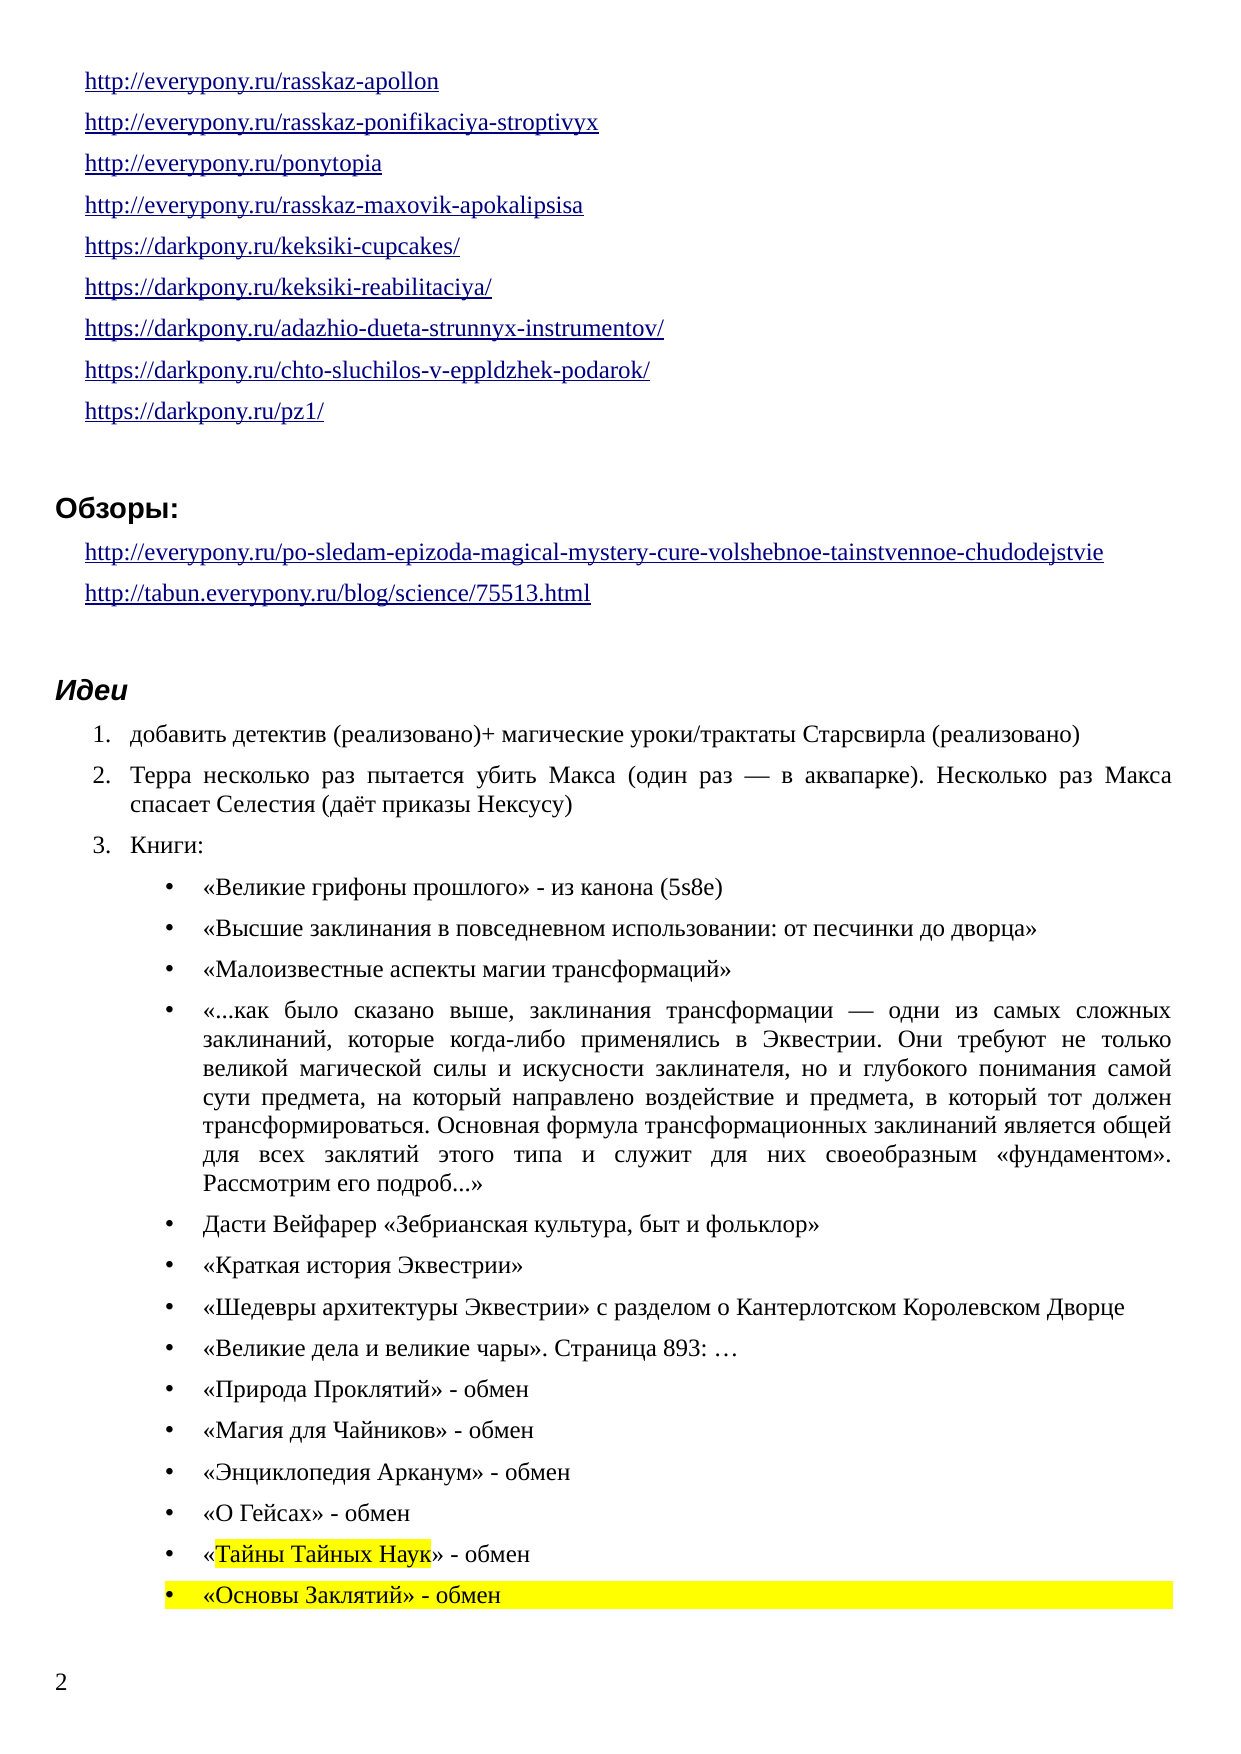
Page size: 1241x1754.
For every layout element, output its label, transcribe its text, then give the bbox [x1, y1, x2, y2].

text https://darkpony.ru/chto-sluchilos-v-eppldzhek-podarok/ [55, 355, 1173, 383]
text https://darkpony.ru/keksiki-reabilitaciya/ [55, 272, 1173, 301]
text http://everypony.ru/rasskaz-apollon [55, 66, 1173, 95]
list «Краткая история Эквестрии» [165, 1251, 1173, 1279]
list «Магия для Чайников» - обмен [165, 1416, 1173, 1444]
subtitle Обзоры: [55, 491, 1173, 524]
text http://everypony.ru/po-sledam-epizoda-magical-mystery-cure-volshebnoe-tainstvennoe-chudodejstvie [55, 537, 1173, 566]
list «Великие грифоны прошлого» - из канона (5s8e) [165, 872, 1173, 901]
list «О Гейсах» - обмен [165, 1498, 1173, 1527]
list Книги: [92, 831, 1173, 859]
list «Природа Проклятий» - обмен [165, 1374, 1173, 1403]
list «Энциклопедия Арканум» - обмен [165, 1457, 1173, 1486]
list «Основы Заклятий» - обмен [165, 1581, 1173, 1609]
list добавить детектив (реализовано)+ магические уроки/трактаты Старсвирла (реализовано) [92, 719, 1173, 748]
list «Тайны Тайных Наук» - обмен [165, 1539, 1173, 1568]
list «Высшие заклинания в повседневном использовании: от песчинки до дворца» [165, 913, 1173, 942]
text https://darkpony.ru/keksiki-cupcakes/ [55, 231, 1173, 260]
text http://everypony.ru/rasskaz-maxovik-apokalipsisa [55, 190, 1173, 218]
text http://tabun.everypony.ru/blog/science/75513.html [55, 578, 1173, 607]
text https://darkpony.ru/pz1/ [55, 396, 1173, 425]
list «Малоизвестные аспекты магии трансформаций» [165, 954, 1173, 983]
text https://darkpony.ru/adazhio-dueta-strunnyx-instrumentov/ [55, 313, 1173, 342]
text http://everypony.ru/ponytopia [55, 148, 1173, 177]
text http://everypony.ru/rasskaz-ponifikaciya-stroptivyx [55, 107, 1173, 136]
list Терра несколько раз пытается убить Макса (один раз — в аквапарке). Несколько раз Макса спасает Селестия (даёт приказы Нексусу) [92, 761, 1173, 818]
list «Великие дела и великие чары». Страница 893: … [165, 1333, 1173, 1362]
list «...как было сказано выше, заклинания трансформации — одни из самых сложных заклинаний, которые когда-либо применялись в Эквестрии. Они требуют не только великой магической силы и искусности заклинателя, но и глубокого понимания самой сути предмета, на который направлено воздействие и предмета, в который тот должен трансформироваться. Основная формула трансформационных заклинаний является общей для всех заклятий этого типа и служит для них своеобразным «фундаментом». Рассмотрим его подроб...» [165, 996, 1173, 1197]
list Дасти Вейфарер «Зебрианская культура, быт и фольклор» [165, 1209, 1173, 1238]
list «Шедевры архитектуры Эквестрии» с разделом о Кантерлотском Королевском Дворце [165, 1292, 1173, 1321]
subtitle Идеи [55, 673, 1173, 707]
